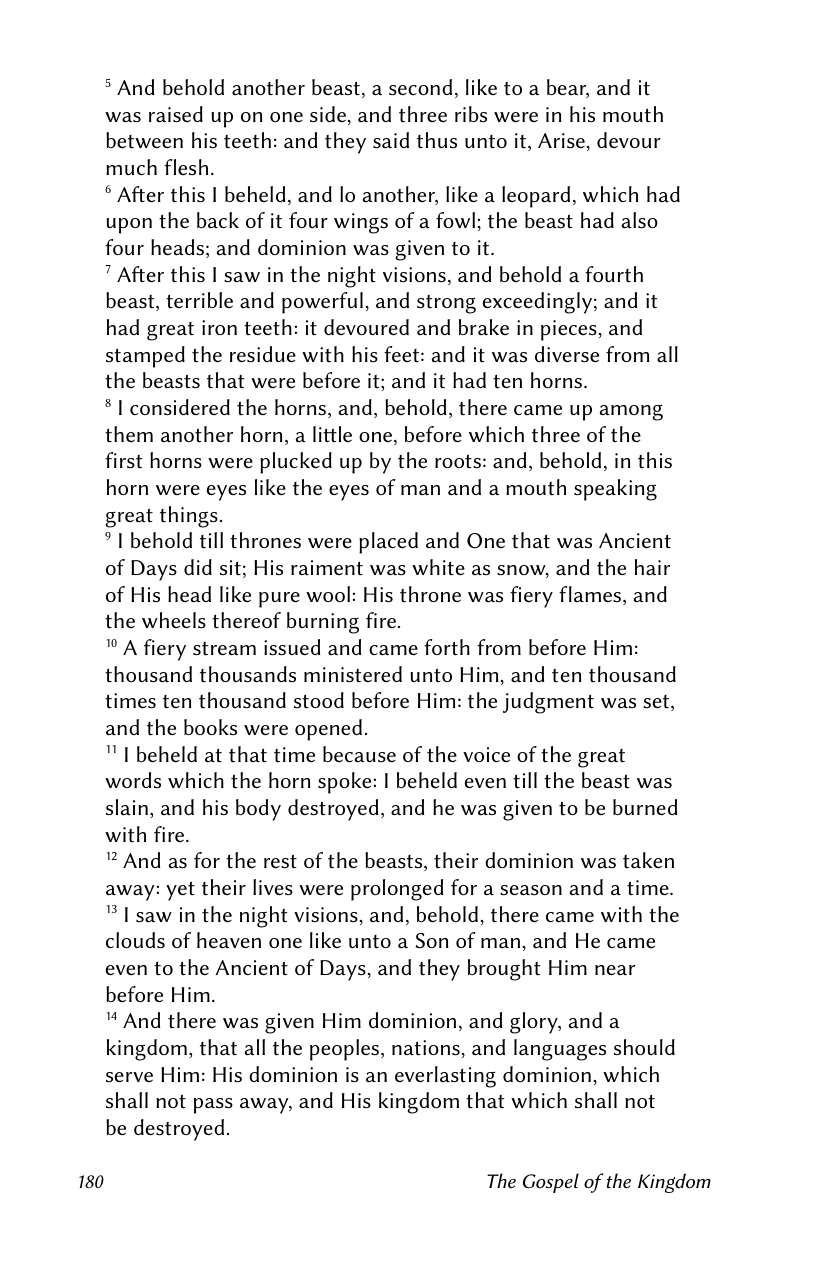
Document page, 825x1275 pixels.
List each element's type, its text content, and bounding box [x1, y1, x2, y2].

text 12 And as for the rest of the beasts, their dominion was taken away: yet their lives were prolonged for a season and a time. 13 I saw in the night visions, and, behold, there came with the clouds of heaven one like unto a Son of man, and He came even to the Ancient of Days, and they brought Him near before Him. [105, 848, 682, 1008]
text 11 I beheld at that time because of the voice of the great words which the horn spoke: I beheld even till the beast was slain, and his body destroyed, and he was given to be burned with fire. [105, 742, 682, 848]
text 5 And behold another beast, a second, like to a bear, and it was raised up on one side, and three ribs were in his mouth between his teeth: and they said thus unto it, Arise, devour much flesh. [105, 75, 682, 181]
text 10 A fiery stream issued and came forth from before Him: thousand thousands ministered unto Him, and ten thousand times ten thousand stood before Him: the judgment was set, and the books were opened. [105, 635, 682, 741]
text 8 I considered the horns, and, behold, there came up among them another horn, a little one, before which three of the first horns were plucked up by the roots: and, behold, in this horn were eyes like the eyes of man and a mouth speaking great things. [105, 395, 682, 528]
text 7 After this I saw in the night visions, and behold a fourth beast, terrible and powerful, and strong exceedingly; and it had great iron teeth: it devoured and brake in pieces, and stamped the residue with his feet: and it was diverse from all the beasts that were before it; and it had ten horns. [105, 262, 682, 394]
text 14 And there was given Him dominion, and glory, and a kingdom, that all the peoples, nations, and languages should serve Him: His dominion is an everlasting dominion, which shall not pass away, and His kingdom that which shall not be destroyed. [105, 1008, 682, 1141]
text 6 After this I beheld, and lo another, like a leopard, which had upon the back of it four wings of a fowl; the beast had also four heads; and dominion was given to it. [105, 182, 682, 261]
text 9 I behold till thrones were placed and One that was Ancient of Days did sit; His raiment was white as snow, and the hair of His head like pure wool: His throne was fiery flames, and the wheels thereof burning fire. [105, 528, 682, 634]
